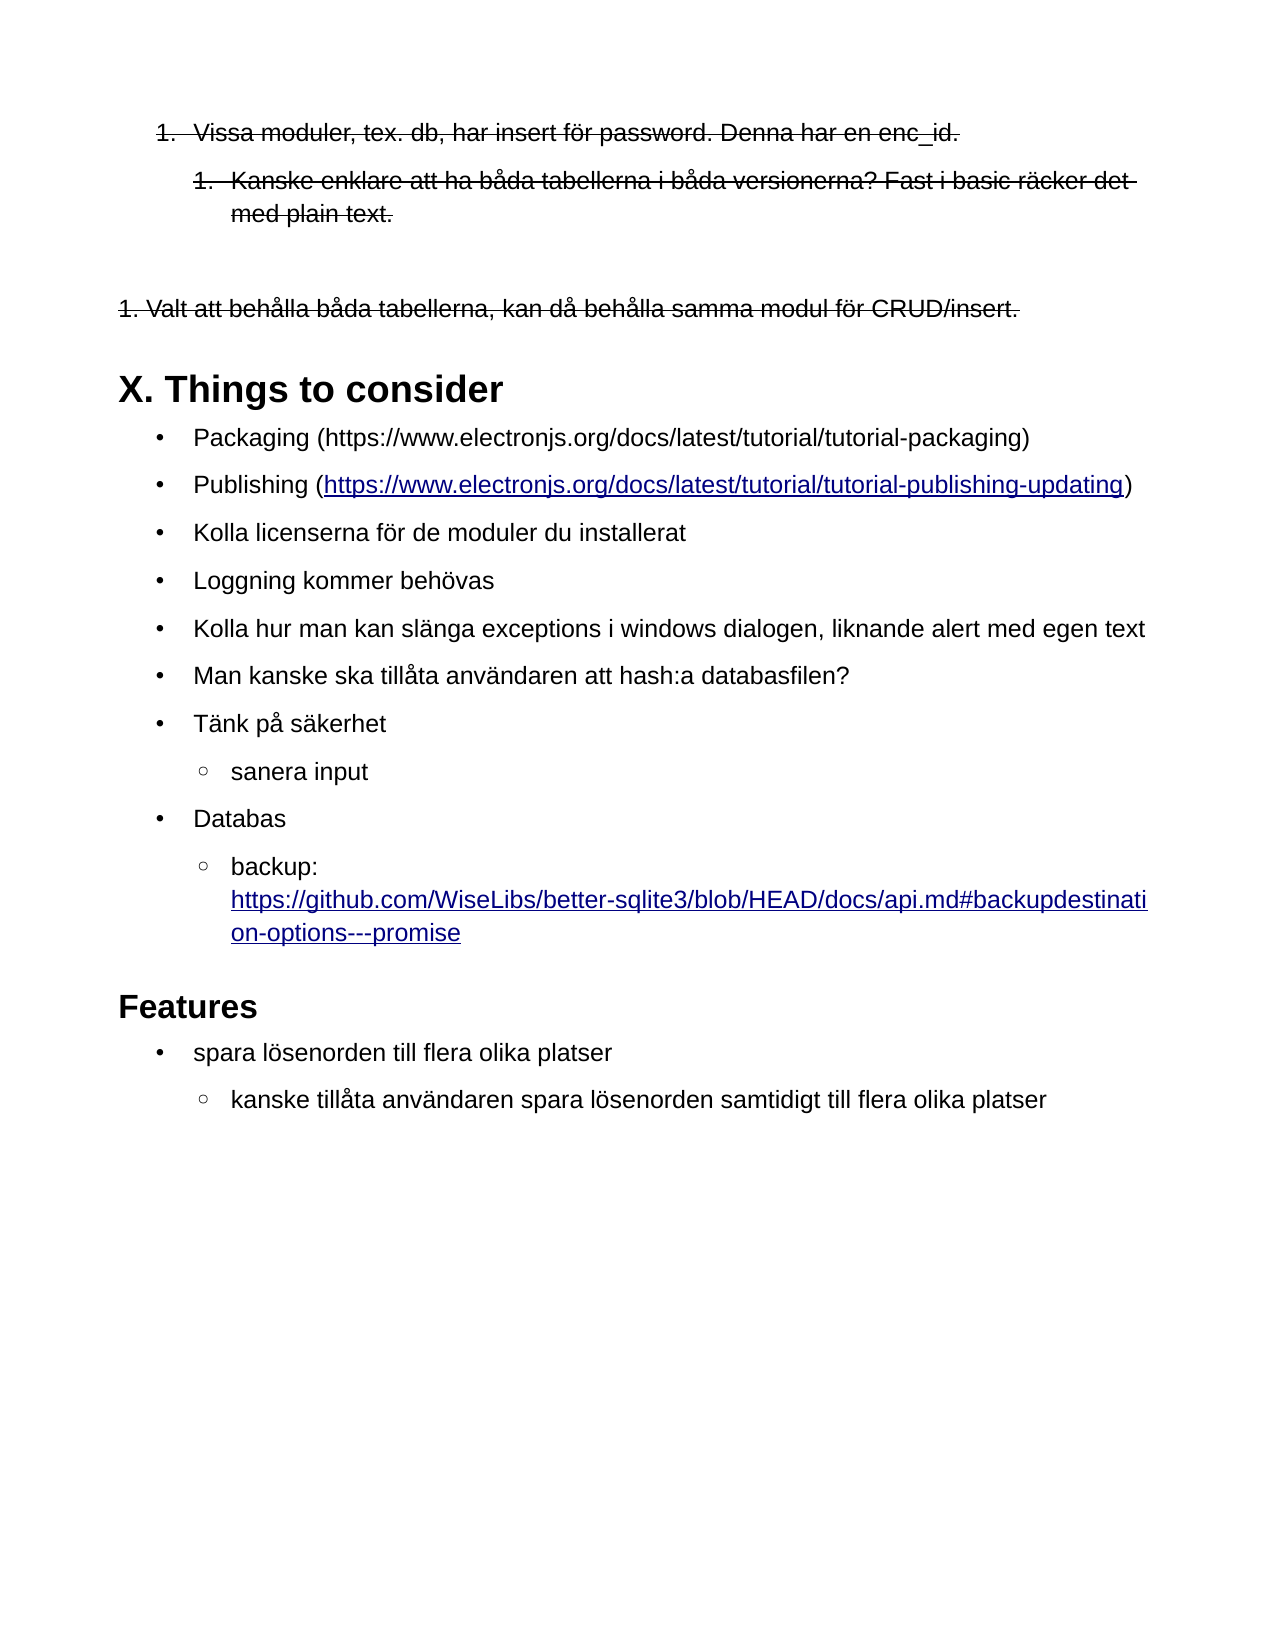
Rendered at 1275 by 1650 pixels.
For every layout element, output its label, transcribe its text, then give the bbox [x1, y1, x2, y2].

text 1. Valt att behålla båda tabellerna, kan då behålla samma modul för CRUD/insert. [118, 294, 1157, 323]
list kanske tillåta användaren spara lösenorden samtidigt till flera olika platser [193, 1086, 1157, 1114]
list Packaging (https://www.electronjs.org/docs/latest/tutorial/tutorial-packaging) [156, 423, 1157, 452]
list Kolla licenserna för de moduler du installerat [156, 518, 1157, 547]
list sanera input [193, 757, 1157, 786]
list Man kanske ska tillåta användaren att hash:a databasfilen? [156, 661, 1157, 690]
list Kolla hur man kan slänga exceptions i windows dialogen, liknande alert med egen text [156, 613, 1157, 642]
list Kanske enklare att ha båda tabellerna i båda versionerna? Fast i basic räcker det med plain text. [193, 166, 1157, 227]
list Databas [156, 804, 1157, 833]
list Publishing (https://www.electronjs.org/docs/latest/tutorial/tutorial-publishing-updating) [156, 470, 1157, 499]
list Tänk på säkerhet [156, 709, 1157, 738]
list spara lösenorden till flera olika platser [156, 1038, 1157, 1067]
subtitle Features [118, 987, 1157, 1025]
subtitle X. Things to consider [118, 367, 1157, 410]
list Vissa moduler, tex. db, har insert för password. Denna har en enc_id. [156, 118, 1157, 147]
list backup: https://github.com/WiseLibs/better-sqlite3/blob/HEAD/docs/api.md#backupdestination-options---promise [193, 852, 1157, 947]
list Loggning kommer behövas [156, 566, 1157, 595]
